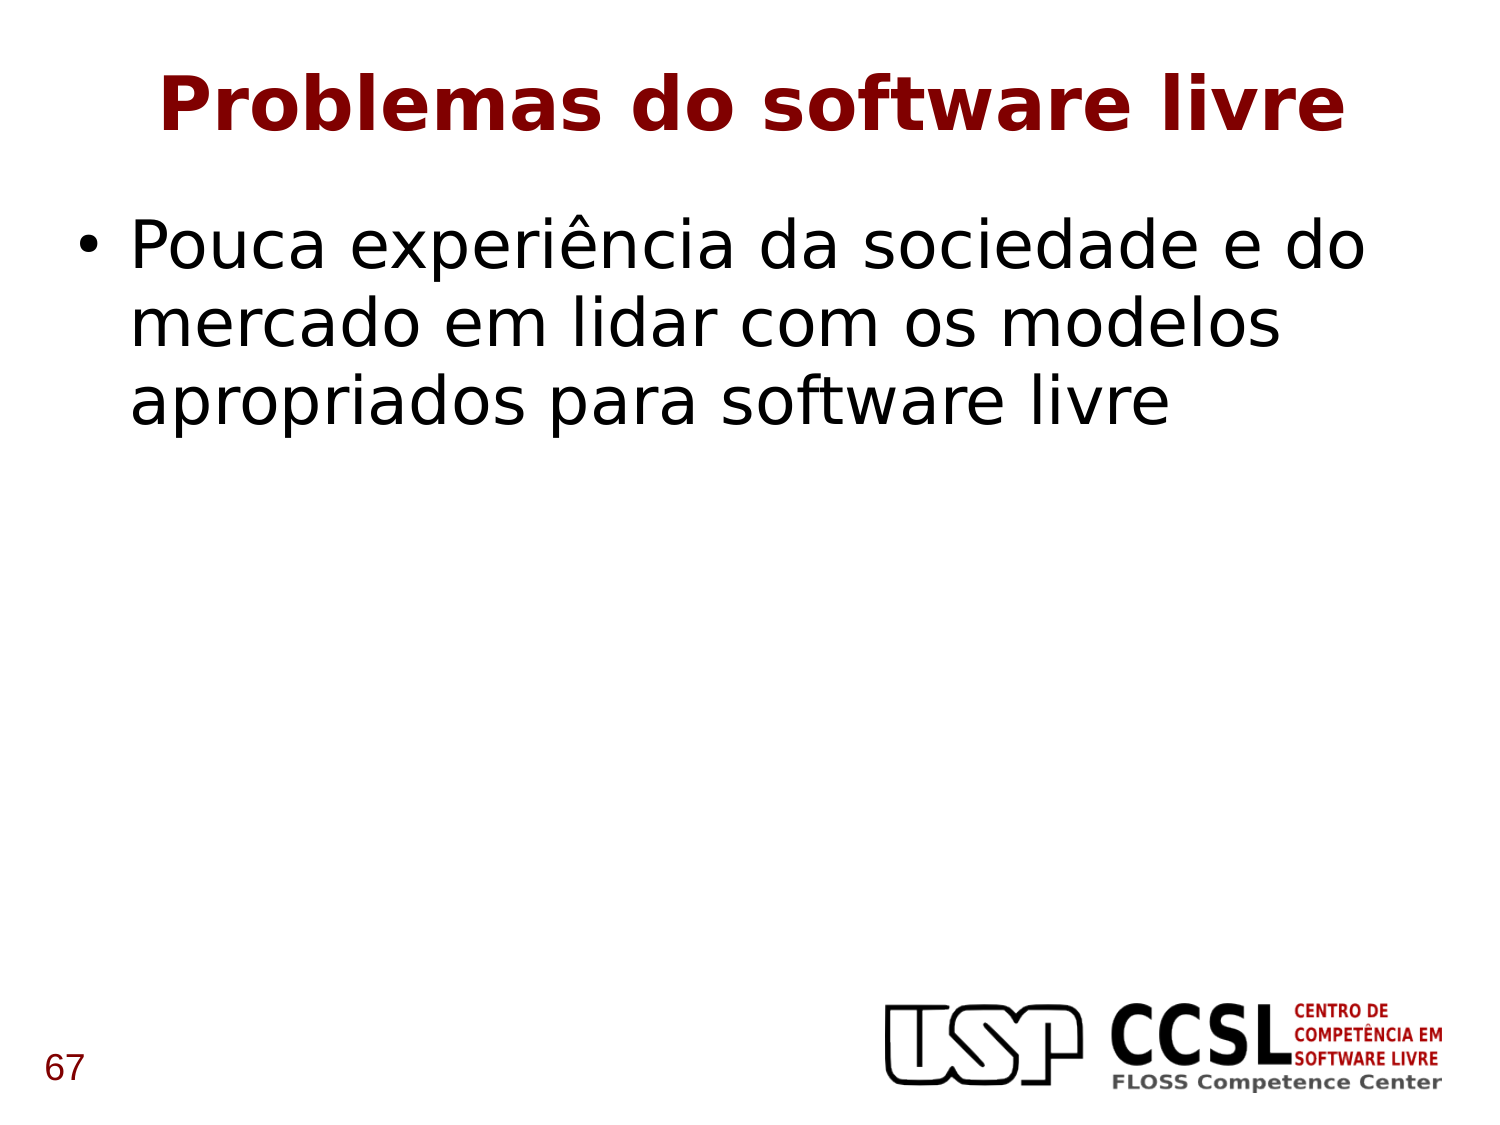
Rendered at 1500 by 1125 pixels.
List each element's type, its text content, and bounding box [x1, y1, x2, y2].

list Pouca experiência da sociedade e do mercado em lidar com os modelos apropriados para software livre [59, 206, 1447, 950]
picture [885, 1003, 1442, 1093]
title Problemas do software livre [59, 29, 1447, 180]
